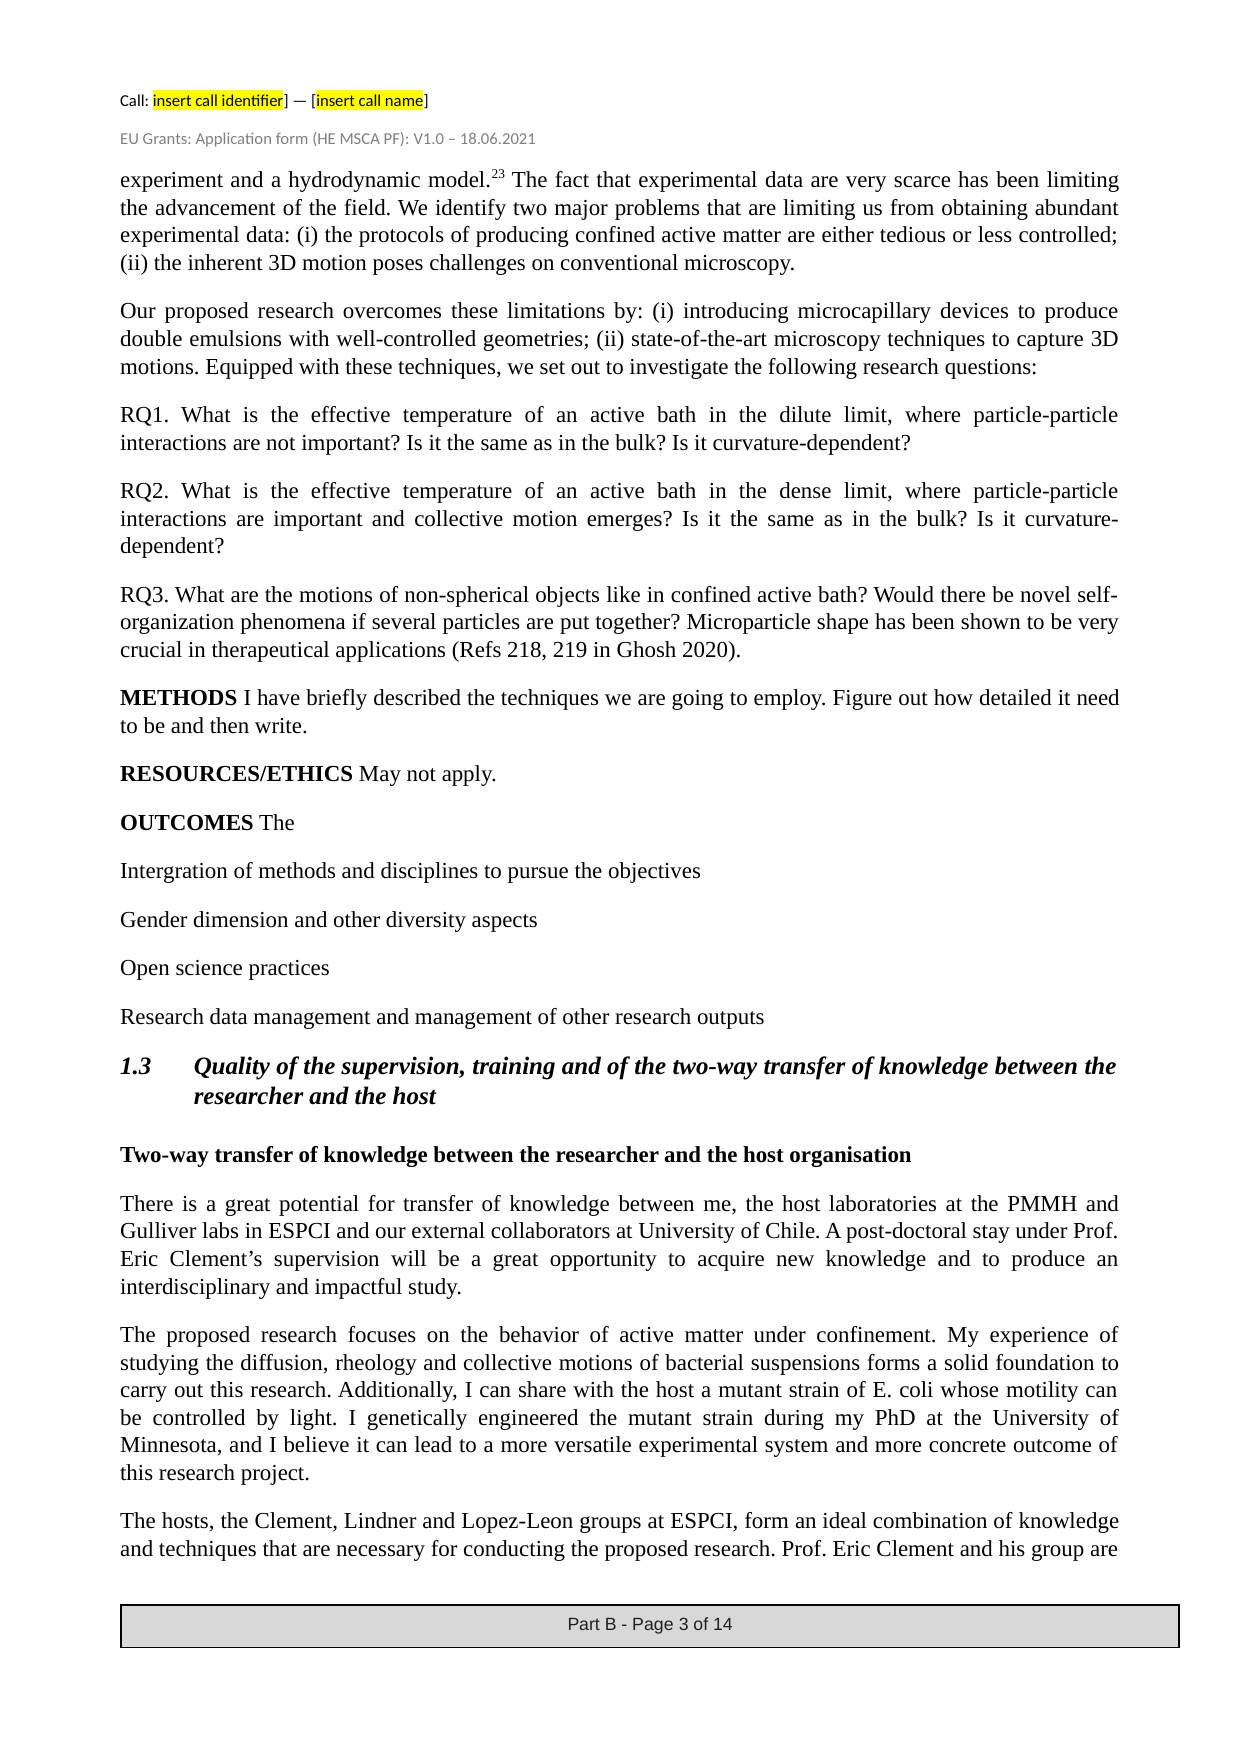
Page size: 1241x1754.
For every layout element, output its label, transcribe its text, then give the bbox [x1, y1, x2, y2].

text Open science practices [120, 954, 1121, 981]
text There is a great potential for transfer of knowledge between me, the host laboratories at the PMMH and Gulliver labs in ESPCI and our external collaborators at University of Chile. A post-doctoral stay under Prof. Eric Clement’s supervision will be a great opportunity to acquire new knowledge and to produce an interdisciplinary and impactful study. [120, 1190, 1121, 1299]
list Quality of the supervision, training and of the two-way transfer of knowledge between the researcher and the host [120, 1051, 1121, 1110]
text RQ3. What are the motions of non-spherical objects like in confined active bath? Would there be novel self-organization phenomena if several particles are put together? Microparticle shape has been shown to be very crucial in therapeutical applications (Refs 218, 219 in Ghosh 2020). [120, 581, 1121, 662]
text OUTCOMES The [120, 809, 1121, 835]
text Research data management and management of other research outputs [120, 1003, 1121, 1029]
text METHODS I have briefly described the techniques we are going to employ. Figure out how detailed it need to be and then write. [120, 684, 1121, 738]
text Our proposed research overcomes these limitations by: (i) introducing microcapillary devices to produce double emulsions with well-controlled geometries; (ii) state-of-the-art microscopy techniques to capture 3D motions. Equipped with these techniques, we set out to investigate the following research questions: [120, 297, 1121, 379]
text RQ2. What is the effective temperature of an active bath in the dense limit, where particle-particle interactions are important and collective motion emerges? Is it the same as in the bulk? Is it curvature-dependent? [120, 477, 1121, 559]
text RQ1. What is the effective temperature of an active bath in the dilute limit, where particle-particle interactions are not important? Is it the same as in the bulk? Is it curvature-dependent? [120, 401, 1121, 455]
text The hosts, the Clement, Lindner and Lopez-Leon groups at ESPCI, form an ideal combination of knowledge and techniques that are necessary for conducting the proposed research. Prof. Eric Clement and his group are [120, 1508, 1121, 1562]
text Intergration of methods and disciplines to pursue the objectives [120, 857, 1121, 884]
text RESOURCES/ETHICS May not apply. [120, 761, 1121, 787]
text Gender dimension and other diversity aspects [120, 906, 1121, 932]
text Two-way transfer of knowledge between the researcher and the host organisation [120, 1141, 1121, 1168]
text The proposed research focuses on the behavior of active matter under confinement. My experience of studying the diffusion, rheology and collective motions of bacterial suspensions forms a solid foundation to carry out this research. Additionally, I can share with the host a mutant strain of E. coli whose motility can be controlled by light. I genetically engineered the mutant strain during my PhD at the University of Minnesota, and I believe it can lead to a more versatile experimental system and more concrete outcome of this research project. [120, 1321, 1121, 1486]
text experiment and a hydrodynamic model.23⁠ The fact that experimental data are very scarce has been limiting the advancement of the field. We identify two major problems that are limiting us from obtaining abundant experimental data: (i) the protocols of producing confined active matter are either tedious or less controlled; (ii) the inherent 3D motion poses challenges on conventional microscopy. [120, 166, 1121, 275]
